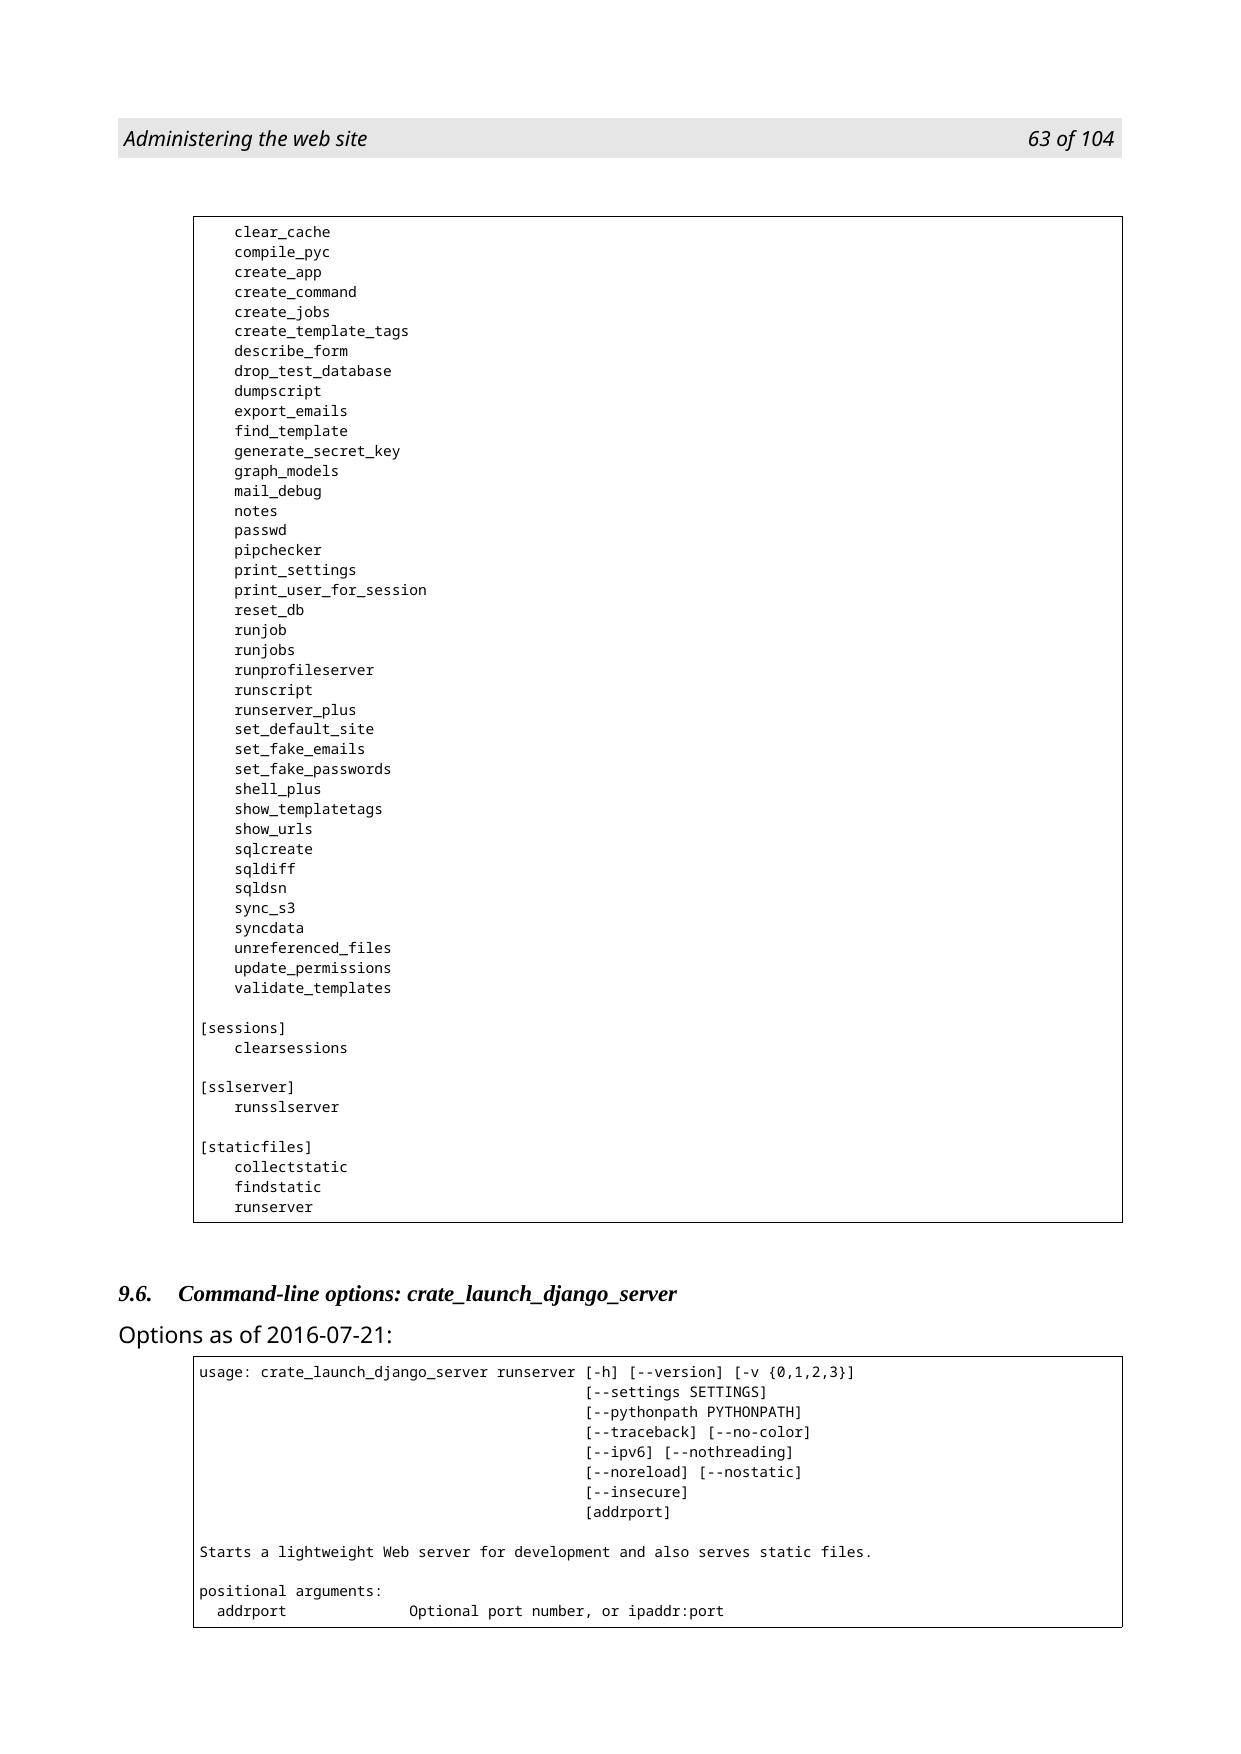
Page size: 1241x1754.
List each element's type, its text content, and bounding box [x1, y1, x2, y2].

table_header usage: crate_launch_django_server runserver [-h] [--version] [-v {0,1,2,3}] [--settings SETTINGS] [--pythonpath PYTHONPATH] [--traceback] [--no-color] [--ipv6] [--nothreading] [--noreload] [--nostatic] [--insecure] [addrport] Starts a lightweight Web server for development and also serves static files. positional arguments: addrport Optional port number, or ipaddr:port [194, 1357, 1122, 1627]
table_header clear_cache compile_pyc create_app create_command create_jobs create_template_tags describe_form drop_test_database dumpscript export_emails find_template generate_secret_key graph_models mail_debug notes passwd pipchecker print_settings print_user_for_session reset_db runjob runjobs runprofileserver runscript runserver_plus set_default_site set_fake_emails set_fake_passwords shell_plus show_templatetags show_urls sqlcreate sqldiff sqldsn sync_s3 syncdata unreferenced_files update_permissions validate_templates [sessions] clearsessions [sslserver] runsslserver [staticfiles] collectstatic findstatic runserver [194, 217, 1122, 1222]
subtitle Command-line options: crate_launch_django_server [118, 1280, 1122, 1307]
text Options as of 2016-07-21: [118, 1319, 1122, 1351]
